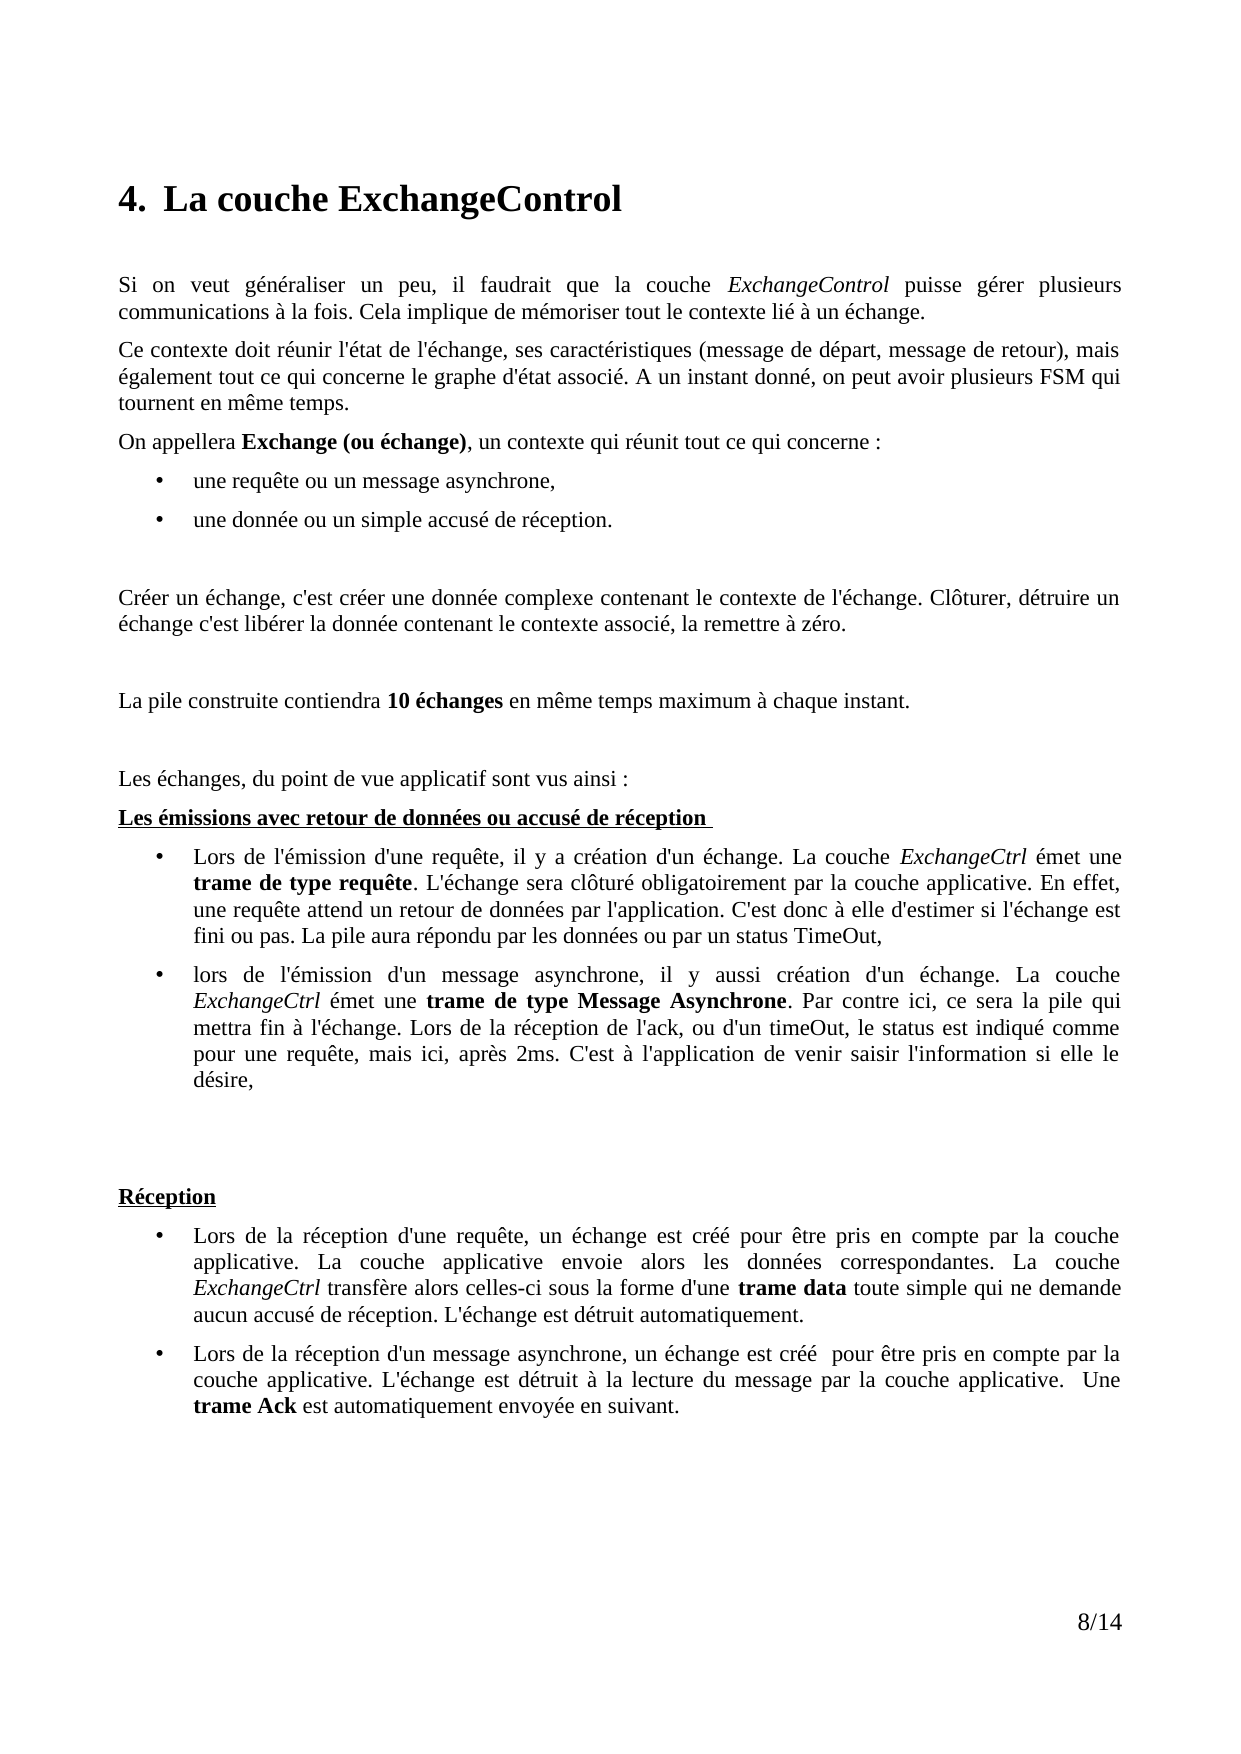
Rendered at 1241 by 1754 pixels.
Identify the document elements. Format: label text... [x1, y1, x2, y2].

list Lors de l'émission d'une requête, il y a création d'un échange. La couche ExchangeCtrl émet une trame de type requête. L'échange sera clôturé obligatoirement par la couche applicative. En effet, une requête attend un retour de données par l'application. C'est donc à elle d'estimer si l'échange est fini ou pas. La pile aura répondu par les données ou par un status TimeOut, [156, 843, 1122, 948]
list Lors de la réception d'une requête, un échange est créé pour être pris en compte par la couche applicative. La couche applicative envoie alors les données correspondantes. La couche ExchangeCtrl transfère alors celles-ci sous la forme d'une trame data toute simple qui ne demande aucun accusé de réception. L'échange est détruit automatiquement. [156, 1222, 1122, 1327]
text Ce contexte doit réunir l'état de l'échange, ses caractéristiques (message de départ, message de retour), mais également tout ce qui concerne le graphe d'état associé. A un instant donné, on peut avoir plusieurs FSM qui tournent en même temps. [118, 337, 1122, 416]
list une donnée ou un simple accusé de réception. [156, 506, 1122, 532]
text Réception [118, 1183, 1122, 1209]
subtitle La couche ExchangeControl [118, 176, 1122, 220]
text Les échanges, du point de vue applicatif sont vus ainsi : [118, 765, 1122, 792]
text Si on veut généraliser un peu, il faudrait que la couche ExchangeControl puisse gérer plusieurs communications à la fois. Cela implique de mémoriser tout le contexte lié à un échange. [118, 271, 1122, 324]
text On appellera Exchange (ou échange), un contexte qui réunit tout ce qui concerne : [118, 428, 1122, 454]
list Lors de la réception d'un message asynchrone, un échange est créé pour être pris en compte par la couche applicative. L'échange est détruit à la lecture du message par la couche applicative. Une trame Ack est automatiquement envoyée en suivant. [156, 1340, 1122, 1419]
list lors de l'émission d'un message asynchrone, il y aussi création d'un échange. La couche ExchangeCtrl émet une trame de type Message Asynchrone. Par contre ici, ce sera la pile qui mettra fin à l'échange. Lors de la réception de l'ack, ou d'un timeOut, le status est indiqué comme pour une requête, mais ici, après 2ms. C'est à l'application de venir saisir l'information si elle le désire, [156, 961, 1122, 1093]
text Les émissions avec retour de données ou accusé de réception [118, 804, 1122, 831]
text La pile construite contiendra 10 échanges en même temps maximum à chaque instant. [118, 688, 1122, 714]
list une requête ou un message asynchrone, [156, 467, 1122, 493]
text Créer un échange, c'est créer une donnée complexe contenant le contexte de l'échange. Clôturer, détruire un échange c'est libérer la donnée contenant le contexte associé, la remettre à zéro. [118, 583, 1122, 636]
